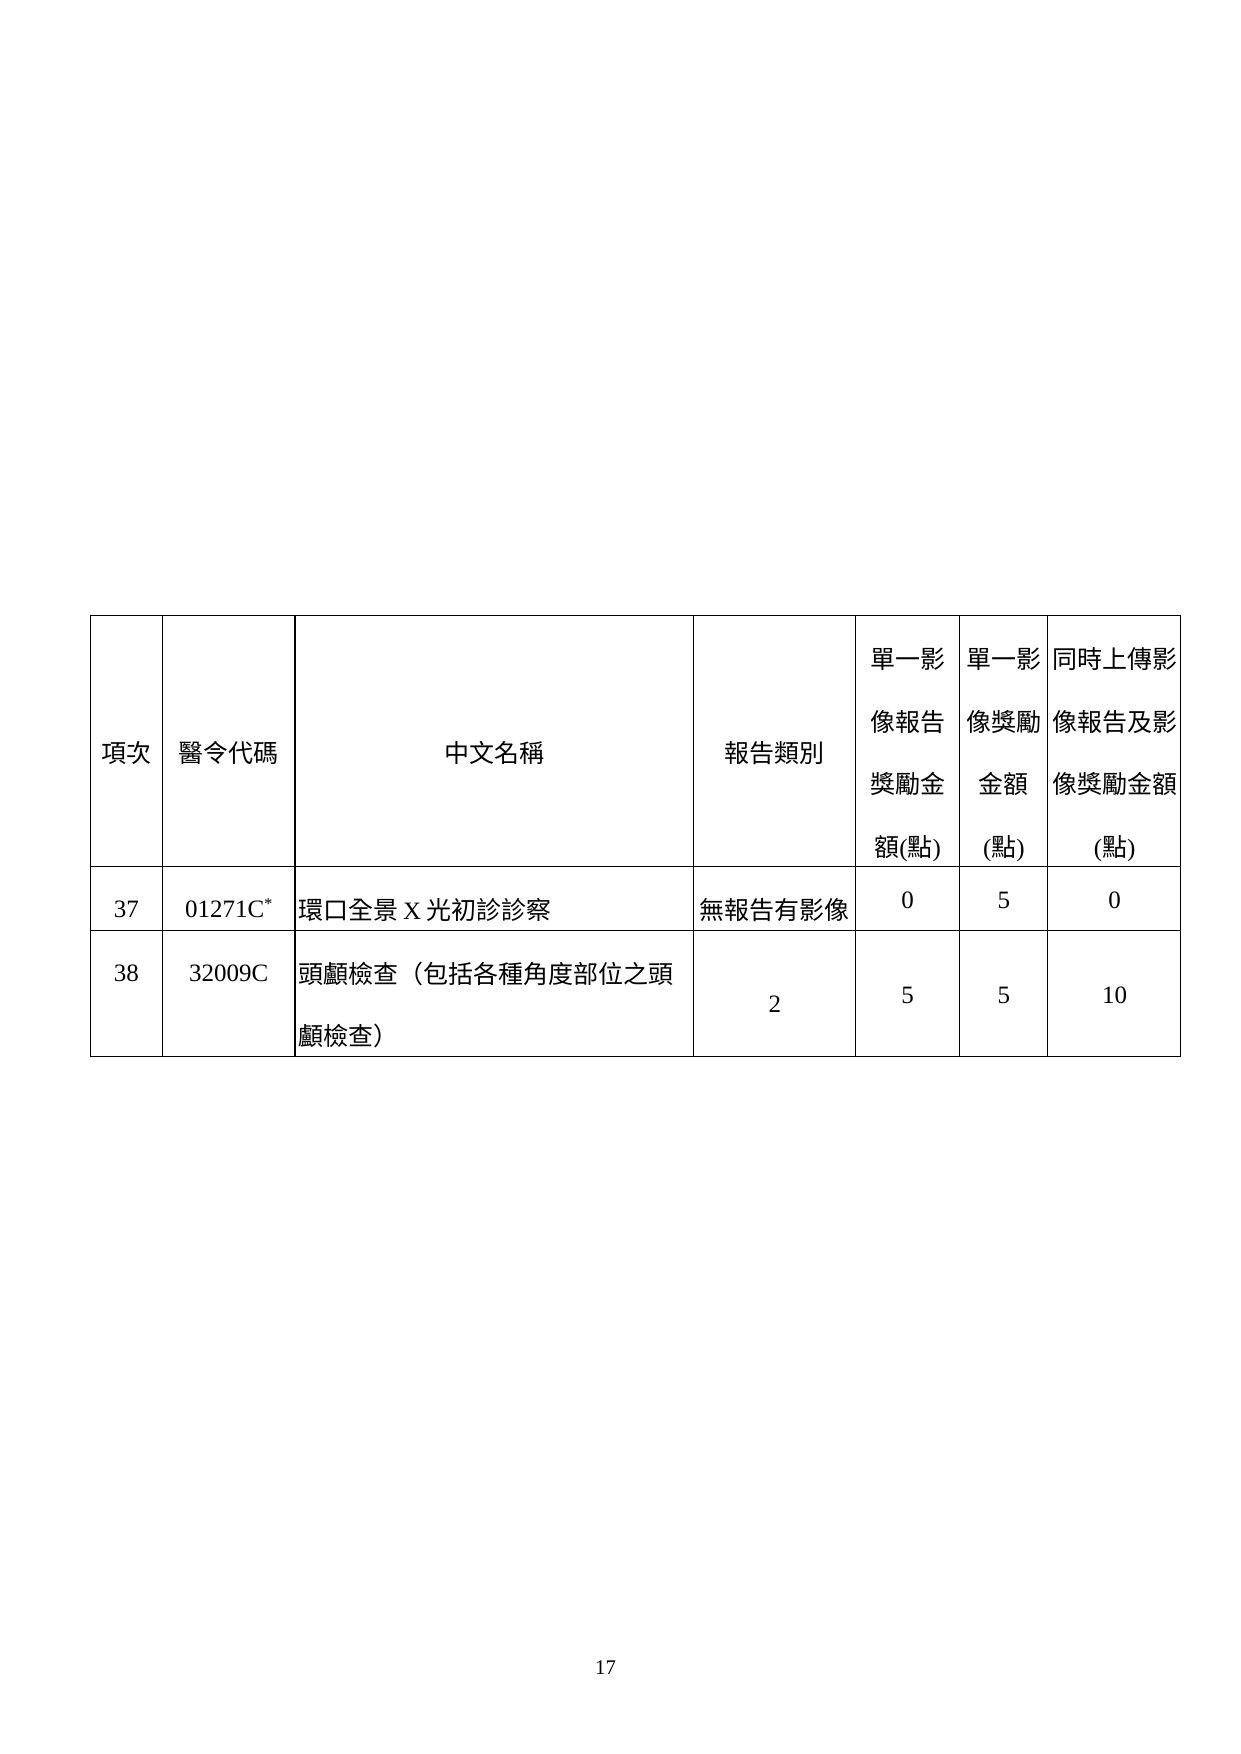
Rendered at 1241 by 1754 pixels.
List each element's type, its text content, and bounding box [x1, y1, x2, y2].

table_cell 5 [960, 867, 1047, 929]
table_cell 01271C* [163, 867, 294, 929]
table_header 項次 [91, 616, 162, 866]
table_cell 32009C [163, 931, 294, 1056]
table_header 報告類別 [694, 616, 855, 866]
table_header 單一影像報告獎勵金額(點) [856, 616, 959, 866]
table_cell 38 [91, 931, 162, 1056]
table_cell 10 [1048, 931, 1180, 1056]
table_cell 5 [960, 931, 1047, 1056]
table_cell 環口全景X光初診診察 [296, 867, 693, 929]
table_header 醫令代碼 [163, 616, 294, 866]
table_header 同時上傳影像報告及影像獎勵金額(點) [1048, 616, 1180, 866]
table_cell 37 [91, 867, 162, 929]
table_header 中文名稱 [296, 616, 693, 866]
table_cell 2 [694, 931, 855, 1056]
table_cell 5 [856, 931, 959, 1056]
table_cell 0 [856, 867, 959, 929]
table_cell 0 [1048, 867, 1180, 929]
table_cell 頭顱檢查（包括各種角度部位之頭顱檢查） [296, 931, 693, 1056]
table_cell 無報告有影像 [694, 867, 855, 929]
table_header 單一影像獎勵金額(點) [960, 616, 1047, 866]
